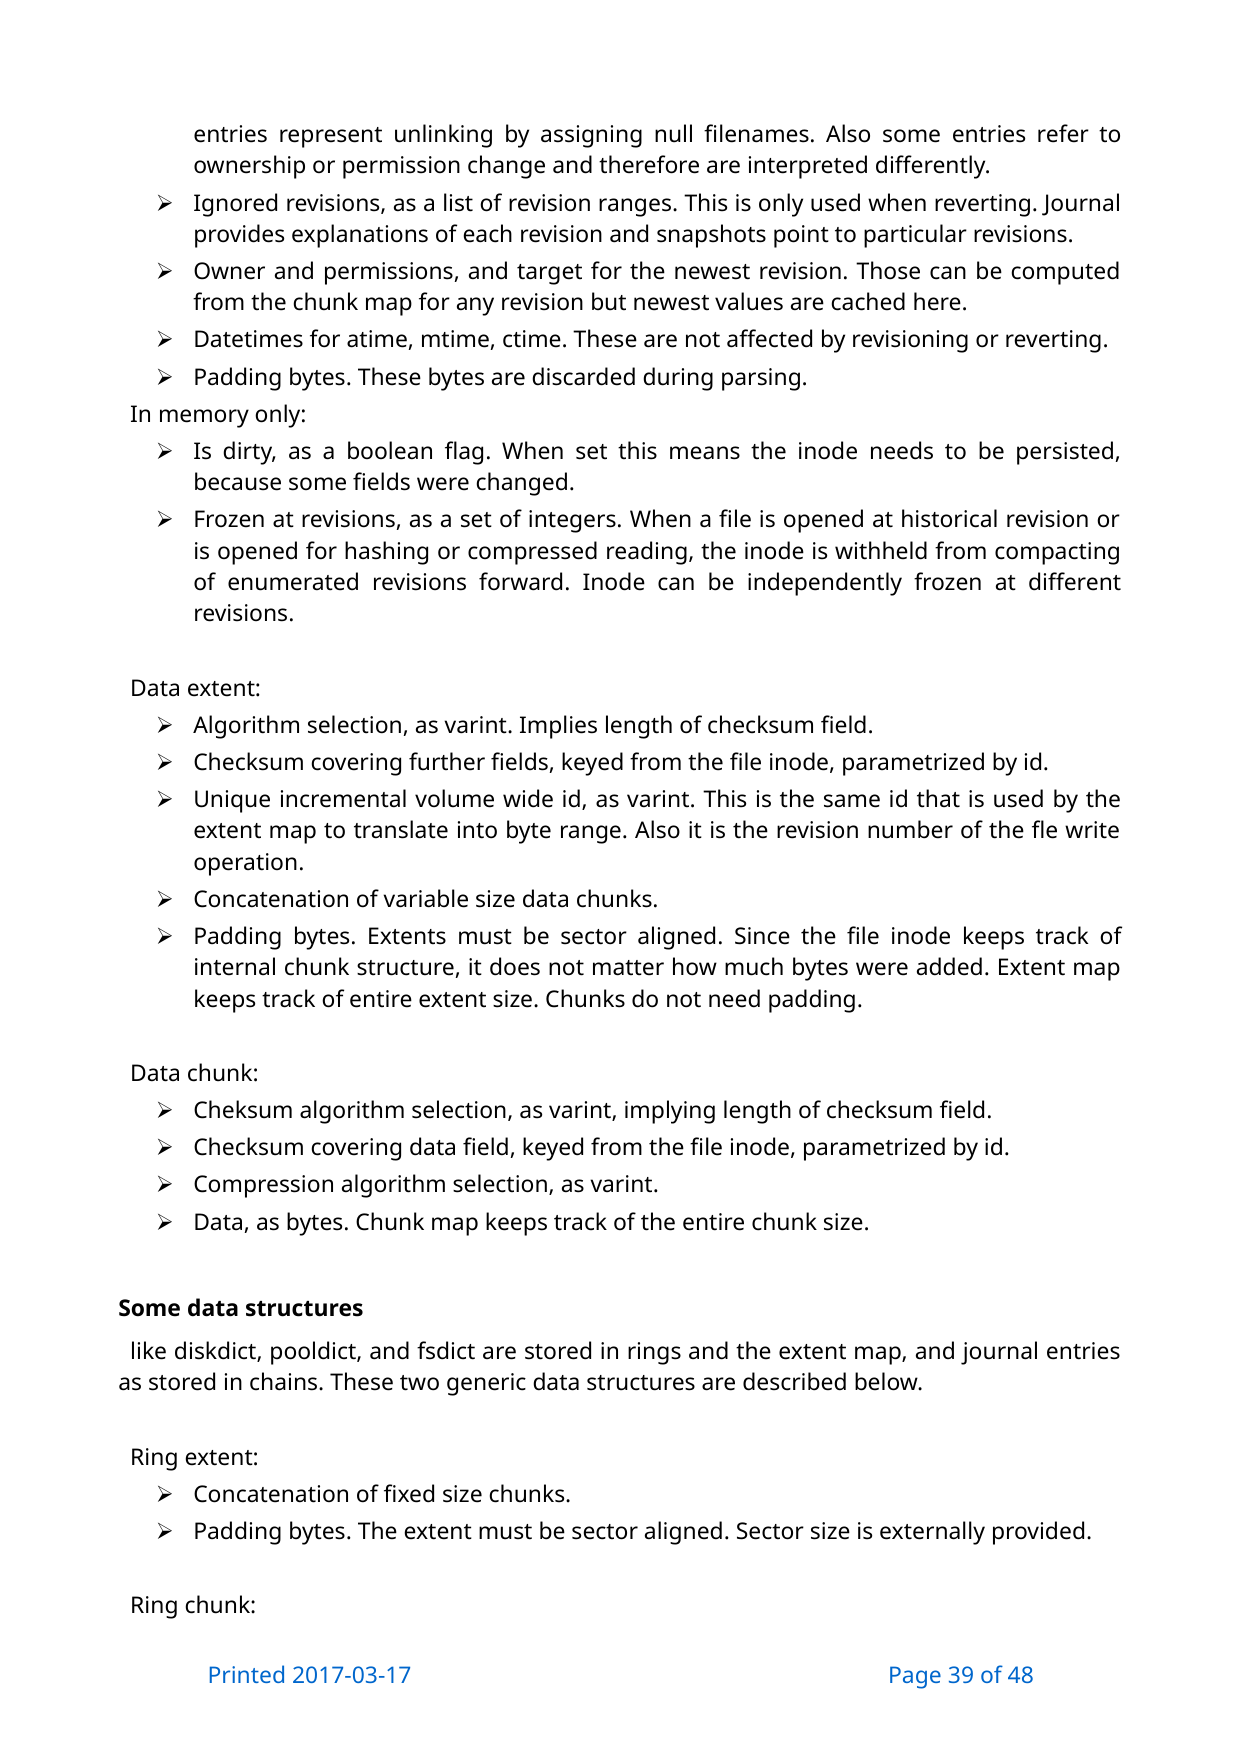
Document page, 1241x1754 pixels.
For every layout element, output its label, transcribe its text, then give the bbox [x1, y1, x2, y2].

list Concatenation of fixed size chunks. [156, 1478, 1122, 1509]
list Unique incremental volume wide id, as varint. This is the same id that is used by the extent map to translate into byte range. Also it is the revision number of the fle write operation. [156, 783, 1122, 877]
list Padding bytes. The extent must be sector aligned. Sector size is externally provided. [156, 1515, 1122, 1546]
text Data chunk: [118, 1057, 1122, 1088]
list Checksum covering data field, keyed from the file inode, parametrized by id. [156, 1131, 1122, 1162]
list Frozen at revisions, as a set of integers. When a file is opened at historical revision or is opened for hashing or compressed reading, the inode is withheld from compacting of enumerated revisions forward. Inode can be independently frozen at different revisions. [156, 503, 1122, 628]
list Owner and permissions, and target for the newest revision. Those can be computed from the chunk map for any revision but newest values are cached here. [156, 255, 1122, 317]
list Ignored revisions, as a list of revision ranges. This is only used when reverting. Journal provides explanations of each revision and snapshots point to particular revisions. [156, 187, 1122, 249]
text Ring chunk: [118, 1589, 1122, 1620]
subtitle Some data structures [118, 1292, 1122, 1323]
list Concatenation of variable size data chunks. [156, 883, 1122, 914]
text In memory only: [118, 398, 1122, 429]
list Datetimes for atime, mtime, ctime. These are not affected by revisioning or reverting. [156, 323, 1122, 355]
list Compression algorithm selection, as varint. [156, 1168, 1122, 1200]
list Padding bytes. Extents must be sector aligned. Since the file inode keeps track of internal chunk structure, it does not matter how much bytes were added. Extent map keeps track of entire extent size. Chunks do not need padding. [156, 920, 1122, 1014]
text Data extent: [118, 672, 1122, 703]
list Padding bytes. These bytes are discarded during parsing. [156, 361, 1122, 392]
list Is dirty, as a boolean flag. When set this means the inode needs to be persisted, because some fields were changed. [156, 435, 1122, 497]
list Checksum covering further fields, keyed from the file inode, parametrized by id. [156, 746, 1122, 777]
text Ring extent: [118, 1440, 1122, 1472]
text like diskdict, pooldict, and fsdict are stored in rings and the extent map, and journal entries as stored in chains. These two generic data structures are described below. [118, 1335, 1122, 1397]
list entries represent unlinking by assigning null filenames. Also some entries refer to ownership or permission change and therefore are interpreted differently. [156, 118, 1122, 181]
list Data, as bytes. Chunk map keeps track of the entire chunk size. [156, 1206, 1122, 1237]
list Algorithm selection, as varint. Implies length of checksum field. [156, 709, 1122, 740]
list Cheksum algorithm selection, as varint, implying length of checksum field. [156, 1094, 1122, 1125]
